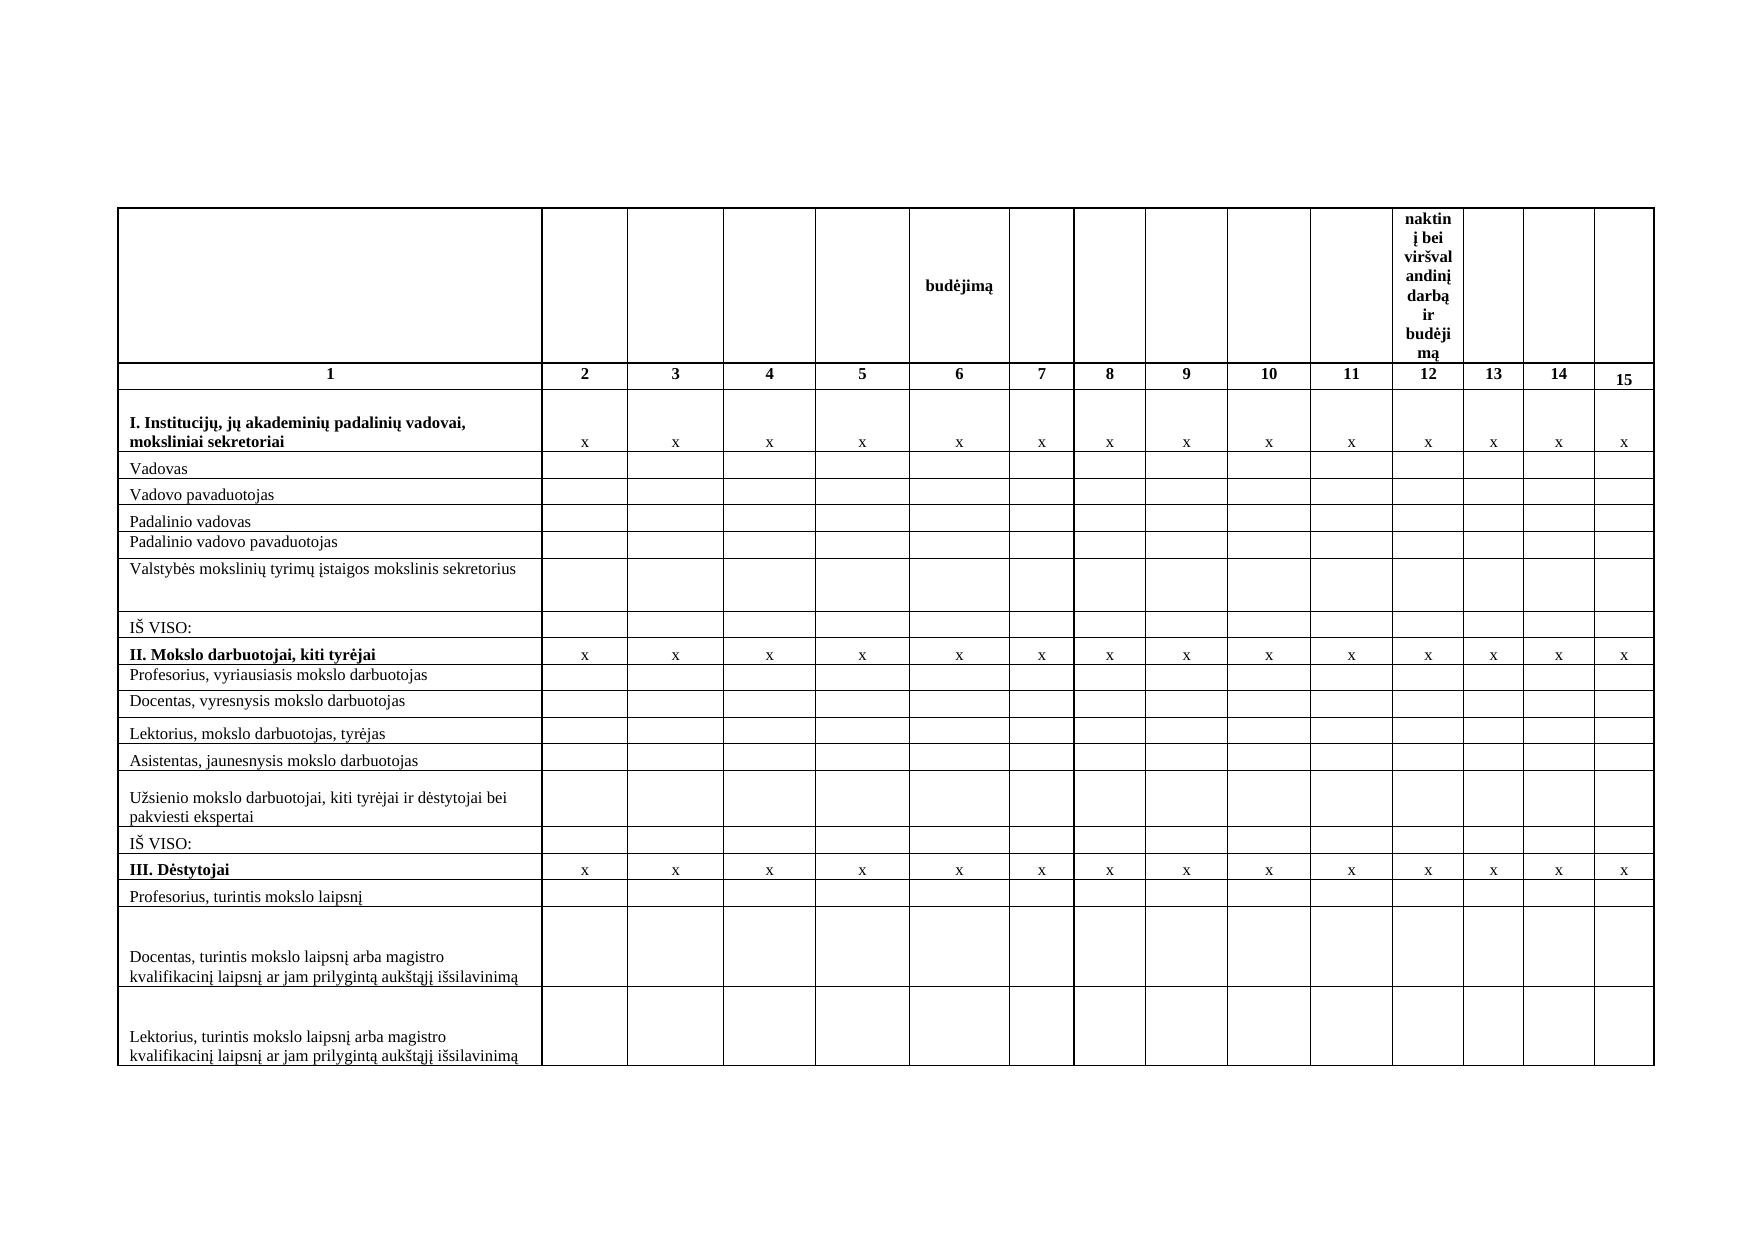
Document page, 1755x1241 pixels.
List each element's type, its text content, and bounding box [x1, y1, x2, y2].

table_cell [628, 665, 723, 690]
table_cell [1595, 479, 1653, 504]
table_cell 1 [119, 364, 541, 389]
table_cell [816, 691, 909, 717]
table_cell x [628, 638, 723, 664]
table_cell Užsienio mokslo darbuotojai, kiti tyrėjai ir dėstytojai bei pakviesti ekspertai [119, 771, 541, 826]
table_cell [1393, 665, 1463, 690]
table_cell x [1311, 854, 1392, 879]
table_cell [816, 718, 909, 743]
table_cell [1464, 718, 1523, 743]
table_cell [1464, 505, 1523, 531]
table_cell naktinį bei viršvalandinį darbą ir budėjimą [1393, 209, 1463, 362]
table_cell [1146, 987, 1227, 1065]
table_cell [1075, 827, 1145, 853]
table_cell [1595, 612, 1653, 637]
table_cell [1010, 505, 1073, 531]
table_cell [816, 452, 909, 478]
table_cell [724, 771, 815, 826]
table_cell [1075, 532, 1145, 557]
table_cell [628, 691, 723, 717]
table_cell [910, 505, 1009, 531]
table_cell [1075, 771, 1145, 826]
table_cell [1311, 880, 1392, 906]
table_cell x [1464, 638, 1523, 664]
table_cell [1010, 691, 1073, 717]
table_cell [816, 505, 909, 531]
table_cell [1464, 532, 1523, 557]
table_cell [1075, 665, 1145, 690]
table_cell [1010, 612, 1073, 637]
table_cell [1075, 987, 1145, 1065]
table_cell [1595, 880, 1653, 906]
table_cell x [1146, 854, 1227, 879]
table_cell [1595, 987, 1653, 1065]
table_cell [543, 209, 627, 362]
table_cell [1075, 744, 1145, 770]
table_cell [1010, 907, 1073, 986]
table_cell [1010, 479, 1073, 504]
table_cell I. Institucijų, jų akademinių padalinių vadovai, moksliniai sekretoriai [119, 390, 541, 451]
table_cell x [816, 390, 909, 451]
table_cell [1311, 505, 1392, 531]
table_cell Docentas, turintis mokslo laipsnį arba magistro kvalifikacinį laipsnį ar jam prilygintą aukštąjį išsilavinimą [119, 907, 541, 986]
table_cell [910, 880, 1009, 906]
table_cell [543, 987, 627, 1065]
table_cell [543, 771, 627, 826]
table_cell [1311, 691, 1392, 717]
table_cell [910, 612, 1009, 637]
table_cell [1010, 209, 1073, 362]
table_cell [1464, 771, 1523, 826]
table_cell [543, 907, 627, 986]
table_cell [1010, 532, 1073, 557]
table_cell x [1464, 854, 1523, 879]
table_cell Docentas, vyresnysis mokslo darbuotojas [119, 691, 541, 717]
table_cell [1010, 827, 1073, 853]
table_cell [1524, 665, 1594, 690]
table_cell [1228, 452, 1310, 478]
table_cell [628, 718, 723, 743]
table_cell [816, 771, 909, 826]
table_cell [1228, 209, 1310, 362]
table_cell Lektorius, mokslo darbuotojas, tyrėjas [119, 718, 541, 743]
table_cell [910, 559, 1009, 611]
table_cell [1464, 479, 1523, 504]
table_cell 7 [1010, 364, 1073, 389]
table_cell [1146, 505, 1227, 531]
table_cell [724, 691, 815, 717]
table_cell [910, 744, 1009, 770]
table_cell [1075, 718, 1145, 743]
table_cell [1524, 505, 1594, 531]
table_cell [1524, 691, 1594, 717]
table_cell x [1311, 638, 1392, 664]
table_cell Vadovas [119, 452, 541, 478]
table_cell [816, 987, 909, 1065]
table_cell [1393, 559, 1463, 611]
table_cell [816, 907, 909, 986]
table_cell [1595, 718, 1653, 743]
table_cell [1010, 744, 1073, 770]
table_cell [628, 452, 723, 478]
table_cell [1595, 665, 1653, 690]
table_cell [1311, 771, 1392, 826]
table_cell [1524, 718, 1594, 743]
table_cell x [724, 854, 815, 879]
table_cell [1595, 505, 1653, 531]
table_cell [910, 771, 1009, 826]
table_cell [724, 744, 815, 770]
table_cell [1393, 505, 1463, 531]
table_cell [1524, 612, 1594, 637]
table_cell IŠ VISO: [119, 827, 541, 853]
table_cell [1228, 907, 1310, 986]
table_cell [543, 691, 627, 717]
table_cell x [628, 390, 723, 451]
table_cell [1595, 452, 1653, 478]
table_cell x [628, 854, 723, 879]
table_cell [1228, 612, 1310, 637]
table_cell [1010, 771, 1073, 826]
table_cell x [910, 854, 1009, 879]
table_cell [1393, 987, 1463, 1065]
table_cell [1311, 532, 1392, 557]
table_cell [816, 665, 909, 690]
table_cell [1464, 880, 1523, 906]
table_cell [1010, 452, 1073, 478]
table_cell Vadovo pavaduotojas [119, 479, 541, 504]
table_cell [1228, 691, 1310, 717]
table_cell [1393, 771, 1463, 826]
table_cell 15 [1595, 364, 1653, 389]
table_cell [1595, 827, 1653, 853]
table_cell x [1146, 390, 1227, 451]
table_cell x [543, 854, 627, 879]
table_cell 9 [1146, 364, 1227, 389]
table_cell [910, 452, 1009, 478]
table_cell [816, 479, 909, 504]
table_cell [628, 907, 723, 986]
table_cell [1524, 559, 1594, 611]
table_cell [1311, 209, 1392, 362]
table_cell [1393, 827, 1463, 853]
table_cell [724, 987, 815, 1065]
table_cell [1146, 771, 1227, 826]
table_cell [543, 665, 627, 690]
table_cell [543, 880, 627, 906]
table_cell [724, 665, 815, 690]
table_cell [1524, 532, 1594, 557]
table_cell [724, 907, 815, 986]
table_cell x [1311, 390, 1392, 451]
table_cell [1146, 479, 1227, 504]
table_cell [816, 612, 909, 637]
table_cell [628, 559, 723, 611]
table_cell [724, 209, 815, 362]
table_cell 11 [1311, 364, 1392, 389]
table_cell III. Dėstytojai [119, 854, 541, 879]
table_cell x [1075, 854, 1145, 879]
table_cell [816, 827, 909, 853]
table_cell [816, 880, 909, 906]
table_cell 4 [724, 364, 815, 389]
table_header [119, 209, 541, 362]
table_cell x [1595, 854, 1653, 879]
table_cell [1311, 612, 1392, 637]
table_cell [1595, 771, 1653, 826]
table_cell [1010, 559, 1073, 611]
table_cell [543, 479, 627, 504]
table_cell [1146, 718, 1227, 743]
table_cell [628, 209, 723, 362]
table_cell [628, 612, 723, 637]
table_cell 8 [1075, 364, 1145, 389]
table_cell x [1228, 638, 1310, 664]
table_cell [628, 987, 723, 1065]
table_cell x [1393, 638, 1463, 664]
table_cell x [543, 638, 627, 664]
table_cell [1146, 209, 1227, 362]
table_cell [1311, 987, 1392, 1065]
table_cell [1228, 987, 1310, 1065]
table_cell x [1464, 390, 1523, 451]
table_cell [543, 532, 627, 557]
table_cell [1010, 718, 1073, 743]
table_cell [1311, 479, 1392, 504]
table_cell [1075, 559, 1145, 611]
table_cell [1311, 718, 1392, 743]
table_cell [1464, 907, 1523, 986]
table_cell [1075, 691, 1145, 717]
table_cell [1393, 907, 1463, 986]
table_cell [1524, 452, 1594, 478]
table_cell Padalinio vadovas [119, 505, 541, 531]
table_cell [628, 505, 723, 531]
table_cell [816, 559, 909, 611]
table_cell [1393, 532, 1463, 557]
table_cell x [1524, 390, 1594, 451]
table_cell [1228, 532, 1310, 557]
table_cell [1311, 827, 1392, 853]
table_cell [628, 532, 723, 557]
table_cell [910, 827, 1009, 853]
table_cell [543, 744, 627, 770]
table_cell budėjimą [910, 209, 1009, 362]
table_cell [1464, 744, 1523, 770]
table_cell [1228, 744, 1310, 770]
table_cell [1524, 771, 1594, 826]
table_cell [724, 718, 815, 743]
table_cell 14 [1524, 364, 1594, 389]
table_cell x [724, 638, 815, 664]
table_cell [910, 987, 1009, 1065]
table_cell [724, 532, 815, 557]
table_cell [1075, 907, 1145, 986]
table_cell [1595, 209, 1653, 362]
table_cell [1228, 479, 1310, 504]
table_cell [1228, 665, 1310, 690]
table_cell [724, 559, 815, 611]
table_cell [724, 880, 815, 906]
table_cell [1393, 880, 1463, 906]
table_cell [1075, 880, 1145, 906]
table_cell [1228, 559, 1310, 611]
table_cell [1464, 665, 1523, 690]
table_cell x [1595, 638, 1653, 664]
table_cell [1010, 987, 1073, 1065]
table_cell x [1228, 854, 1310, 879]
table_cell [1010, 665, 1073, 690]
table_cell [1228, 771, 1310, 826]
table_cell [628, 880, 723, 906]
table_cell [816, 744, 909, 770]
table_cell [1595, 907, 1653, 986]
table_cell [1228, 827, 1310, 853]
table_cell [724, 612, 815, 637]
table_cell [1075, 209, 1145, 362]
table_cell [724, 479, 815, 504]
table_cell [1146, 827, 1227, 853]
table_cell [1146, 532, 1227, 557]
table_cell [1075, 505, 1145, 531]
table_cell Asistentas, jaunesnysis mokslo darbuotojas [119, 744, 541, 770]
table_cell [1464, 209, 1523, 362]
table_cell x [816, 638, 909, 664]
table_cell [628, 771, 723, 826]
table_cell [628, 479, 723, 504]
table_cell [1393, 691, 1463, 717]
table_cell [816, 209, 909, 362]
table_cell [724, 827, 815, 853]
table_cell 3 [628, 364, 723, 389]
table_cell [543, 718, 627, 743]
table_cell [1075, 612, 1145, 637]
table_cell [1393, 718, 1463, 743]
table_cell [1524, 880, 1594, 906]
table_cell [910, 907, 1009, 986]
table_cell [1595, 532, 1653, 557]
table_cell [724, 452, 815, 478]
table_cell x [1146, 638, 1227, 664]
table_cell Lektorius, turintis mokslo laipsnį arba magistro kvalifikacinį laipsnį ar jam prilygintą aukštąjį išsilavinimą [119, 987, 541, 1065]
table_cell [543, 612, 627, 637]
table_cell 12 [1393, 364, 1463, 389]
table_cell [1075, 479, 1145, 504]
table_cell [1146, 612, 1227, 637]
table_cell [1464, 691, 1523, 717]
table_cell [1311, 665, 1392, 690]
table_cell [628, 827, 723, 853]
table_cell [1464, 612, 1523, 637]
table_cell II. Mokslo darbuotojai, kiti tyrėjai [119, 638, 541, 664]
table_cell [1228, 880, 1310, 906]
table_cell [1524, 827, 1594, 853]
table_cell 5 [816, 364, 909, 389]
table_cell [1228, 718, 1310, 743]
table_cell x [1010, 854, 1073, 879]
table_cell [1075, 452, 1145, 478]
table_cell x [1075, 390, 1145, 451]
table_cell [543, 559, 627, 611]
table_cell [1146, 907, 1227, 986]
table_cell [1311, 744, 1392, 770]
table_cell 13 [1464, 364, 1523, 389]
table_cell [1311, 907, 1392, 986]
table_cell [1146, 452, 1227, 478]
table_cell x [1010, 390, 1073, 451]
table_cell [1311, 559, 1392, 611]
table_cell [1146, 744, 1227, 770]
table_cell [1393, 612, 1463, 637]
table_cell x [816, 854, 909, 879]
table_cell [816, 532, 909, 557]
table_cell x [910, 638, 1009, 664]
table_cell 10 [1228, 364, 1310, 389]
table_cell [1595, 559, 1653, 611]
table_cell [1146, 559, 1227, 611]
table_cell [1524, 209, 1594, 362]
table_cell [1464, 987, 1523, 1065]
table_cell [1311, 452, 1392, 478]
table_cell Padalinio vadovo pavaduotojas [119, 532, 541, 557]
table_cell x [1393, 390, 1463, 451]
table_cell [1524, 744, 1594, 770]
table_cell [910, 532, 1009, 557]
table_cell [1393, 744, 1463, 770]
table_cell [1595, 691, 1653, 717]
table_cell [910, 665, 1009, 690]
table_cell 2 [543, 364, 627, 389]
table_cell [628, 744, 723, 770]
table_cell x [1228, 390, 1310, 451]
table_cell x [1393, 854, 1463, 879]
table_cell x [724, 390, 815, 451]
table_cell Valstybės mokslinių tyrimų įstaigos mokslinis sekretorius [119, 559, 541, 611]
table_cell IŠ VISO: [119, 612, 541, 637]
table_cell [1228, 505, 1310, 531]
table_cell [1393, 479, 1463, 504]
table_cell [910, 691, 1009, 717]
table_cell x [1524, 638, 1594, 664]
table_cell [910, 718, 1009, 743]
table_cell [1464, 452, 1523, 478]
table_cell [1524, 987, 1594, 1065]
table_cell [1010, 880, 1073, 906]
table_cell [1524, 479, 1594, 504]
table_cell Profesorius, turintis mokslo laipsnį [119, 880, 541, 906]
table_cell [543, 452, 627, 478]
table_cell [1146, 691, 1227, 717]
table_cell x [910, 390, 1009, 451]
table_cell [543, 505, 627, 531]
table_cell [1524, 907, 1594, 986]
table_cell [724, 505, 815, 531]
table_cell [1464, 559, 1523, 611]
table_cell 6 [910, 364, 1009, 389]
table_cell [543, 827, 627, 853]
table_cell [1146, 880, 1227, 906]
table_cell x [1075, 638, 1145, 664]
table_cell [1393, 452, 1463, 478]
table_cell [1146, 665, 1227, 690]
table_cell x [543, 390, 627, 451]
table_cell x [1010, 638, 1073, 664]
table_cell [1595, 744, 1653, 770]
table_cell Profesorius, vyriausiasis mokslo darbuotojas [119, 665, 541, 690]
table_cell [1464, 827, 1523, 853]
table_cell x [1524, 854, 1594, 879]
table_cell x [1595, 390, 1653, 451]
table_cell [910, 479, 1009, 504]
